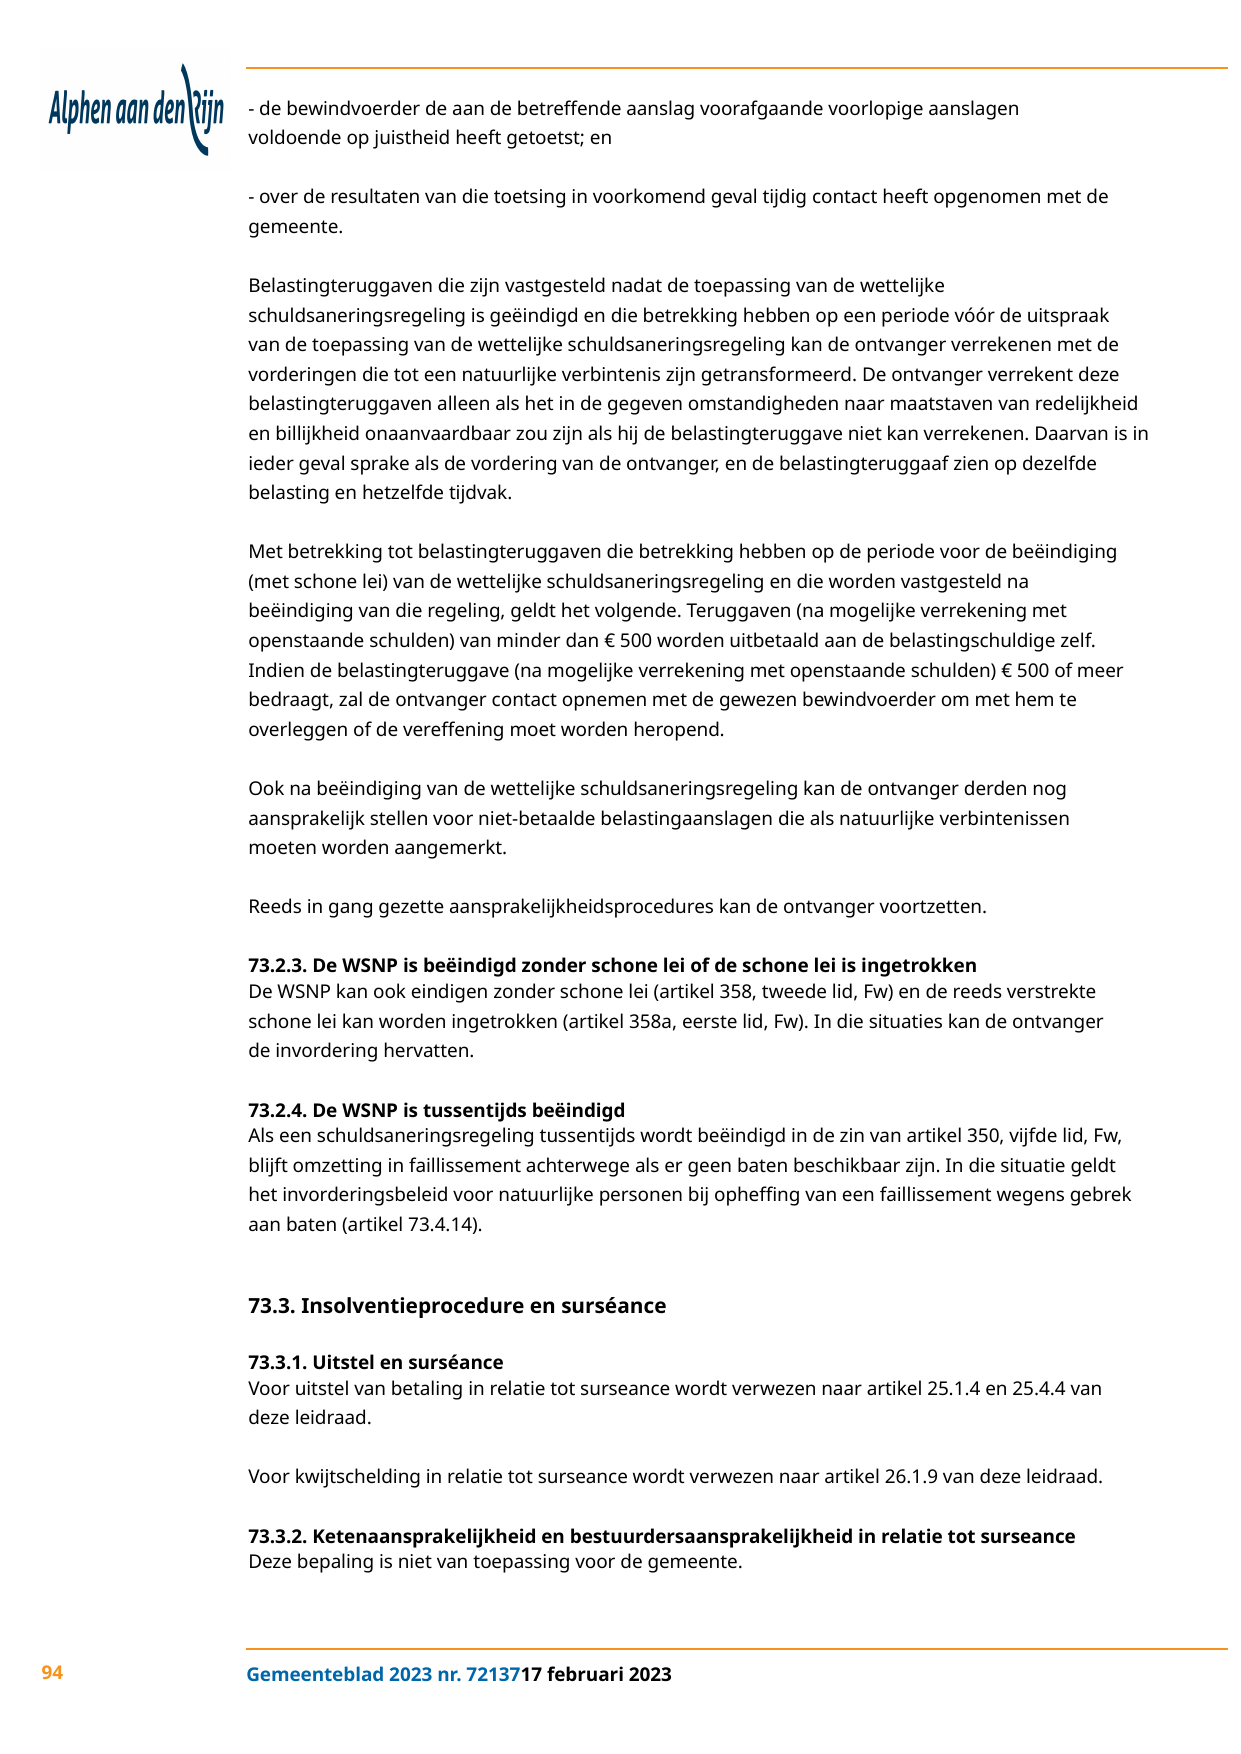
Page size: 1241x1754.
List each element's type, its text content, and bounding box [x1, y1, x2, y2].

text Als een schuldsaneringsregeling tussentijds wordt beëindigd in de zin van artikel 350, vijfde lid, Fw, [248, 1122, 1152, 1148]
text Deze bepaling is niet van toepassing voor de gemeente. [248, 1549, 1152, 1574]
text Belastingteruggaven die zijn vastgesteld nadat de toepassing van de wettelijke [248, 272, 1152, 298]
text 73.3.1. Uitstel en surséance [248, 1349, 1152, 1375]
text de invordering hervatten. [248, 1038, 1152, 1063]
text het invorderingsbeleid voor natuurlijke personen bij opheffing van een faillissement wegens gebrek [248, 1182, 1152, 1207]
text aan baten (artikel 73.4.14). [248, 1211, 1152, 1237]
text moeten worden aangemerkt. [248, 834, 1152, 860]
text beëindiging van die regeling, geldt het volgende. Teruggaven (na mogelijke verrekening met [248, 598, 1152, 623]
text van de toepassing van de wettelijke schuldsaneringsregeling kan de ontvanger verrekenen met de [248, 331, 1152, 357]
text 73.2.3. De WSNP is beëindigd zonder schone lei of de schone lei is ingetrokken [248, 953, 1152, 978]
picture [41, 47, 231, 172]
text De WSNP kan ook eindigen zonder schone lei (artikel 358, tweede lid, Fw) en de reeds verstrekte [248, 978, 1152, 1004]
text overleggen of de vereffening moet worden heropend. [248, 716, 1152, 742]
text voldoende op juistheid heeft getoetst; en [248, 124, 1152, 150]
text - over de resultaten van die toetsing in voorkomend geval tijdig contact heeft opgenomen met de gemeente. [248, 183, 1152, 239]
text deze leidraad. [248, 1404, 1152, 1430]
text 73.3. Insolventieprocedure en surséance [248, 1291, 1152, 1320]
text 73.3.2. Ketenaansprakelijkheid en bestuurdersaansprakelijkheid in relatie tot surseance [248, 1523, 1152, 1549]
text Voor kwijtschelding in relatie tot surseance wordt verwezen naar artikel 26.1.9 van deze leidraad. [248, 1464, 1152, 1489]
text aansprakelijk stellen voor niet-betaalde belastingaanslagen die als natuurlijke verbintenissen [248, 805, 1152, 831]
text schuldsaneringsregeling is geëindigd en die betrekking hebben op een periode vóór de uitspraak [248, 302, 1152, 328]
text - de bewindvoerder de aan de betreffende aanslag voorafgaande voorlopige aanslagen [248, 95, 1152, 121]
text Indien de belastingteruggave (na mogelijke verrekening met openstaande schulden) € 500 of meer [248, 657, 1152, 683]
text openstaande schulden) van minder dan € 500 worden uitbetaald aan de belastingschuldige zelf. [248, 627, 1152, 653]
text vorderingen die tot een natuurlijke verbintenis zijn getransformeerd. De ontvanger verrekent deze belastingteruggaven alleen als het in de gegeven omstandigheden naar maatstaven van redelijkheid en billijkheid onaanvaardbaar zou zijn als hij de belastingteruggave niet kan verrekenen. Daarvan is in ieder geval sprake als de vordering van de ontvanger, en de belastingteruggaaf zien op dezelfde belasting en hetzelfde tijdvak. [248, 361, 1152, 505]
text Reeds in gang gezette aansprakelijkheidsprocedures kan de ontvanger voortzetten. [248, 893, 1152, 919]
text Voor uitstel van betaling in relatie tot surseance wordt verwezen naar artikel 25.1.4 en 25.4.4 van [248, 1375, 1152, 1401]
text blijft omzetting in faillissement achterwege als er geen baten beschikbaar zijn. In die situatie geldt [248, 1152, 1152, 1178]
text schone lei kan worden ingetrokken (artikel 358a, eerste lid, Fw). In die situaties kan de ontvanger [248, 1008, 1152, 1034]
text (met schone lei) van de wettelijke schuldsaneringsregeling en die worden vastgesteld na [248, 568, 1152, 594]
text bedraagt, zal de ontvanger contact opnemen met de gewezen bewindvoerder om met hem te [248, 686, 1152, 712]
text Ook na beëindiging van de wettelijke schuldsaneringsregeling kan de ontvanger derden nog [248, 775, 1152, 801]
text Met betrekking tot belastingteruggaven die betrekking hebben op de periode voor de beëindiging [248, 538, 1152, 564]
text 73.2.4. De WSNP is tussentijds beëindigd [248, 1097, 1152, 1122]
